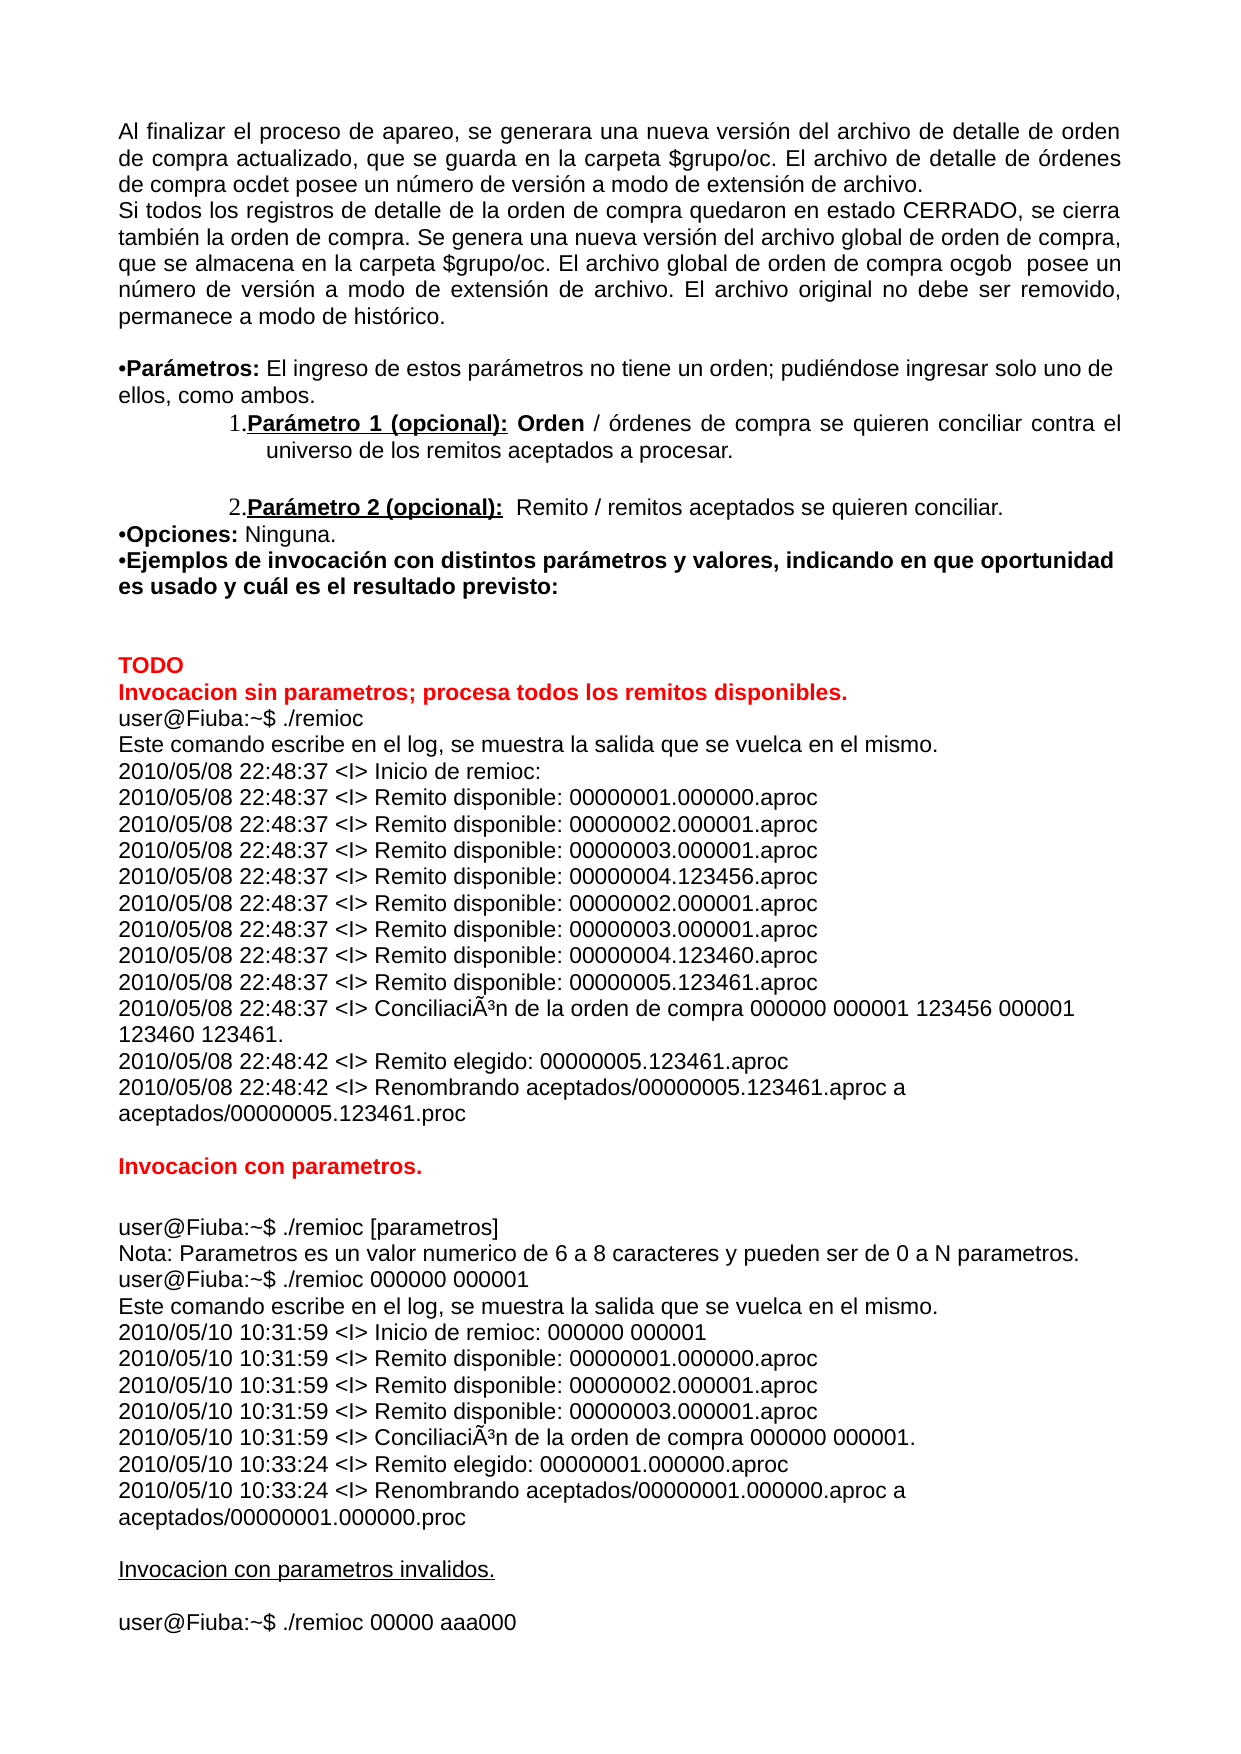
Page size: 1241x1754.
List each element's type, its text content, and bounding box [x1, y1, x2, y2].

text 2010/05/08 22:48:37 <I> ConciliaciÃ³n de la orden de compra 000000 000001 123456 000001 123460 123461. [118, 995, 1122, 1048]
text 2010/05/08 22:48:37 <I> Remito disponible: 00000005.123461.aproc [118, 969, 1122, 995]
list Parámetros: El ingreso de estos parámetros no tiene un orden; pudiéndose ingresar solo uno de ellos, como ambos. [118, 355, 1122, 408]
text 2010/05/10 10:31:59 <I> Remito disponible: 00000001.000000.aproc [118, 1345, 1122, 1372]
text 2010/05/08 22:48:37 <I> Remito disponible: 00000003.000001.aproc [118, 916, 1122, 942]
list Si todos los registros de detalle de la orden de compra quedaron en estado CERRADO, se cierra también la orden de compra. Se genera una nueva versión del archivo global de orden de compra, que se almacena en la carpeta $grupo/oc. El archivo global de orden de compra ocgob posee un número de versión a modo de extensión de archivo. El archivo original no debe ser removido, permanece a modo de histórico. [118, 197, 1122, 329]
text 2010/05/10 10:31:59 <I> Remito disponible: 00000003.000001.aproc [118, 1398, 1122, 1424]
text 2010/05/08 22:48:42 <I> Renombrando aceptados/00000005.123461.aproc a aceptados/00000005.123461.proc [118, 1074, 1122, 1127]
text 2010/05/10 10:31:59 <I> Remito disponible: 00000002.000001.aproc [118, 1372, 1122, 1398]
list Invocacion con parametros. [118, 1153, 1122, 1179]
list Nota: Parametros es un valor numerico de 6 a 8 caracteres y pueden ser de 0 a N parametros. [118, 1240, 1122, 1266]
text 2010/05/08 22:48:37 <I> Inicio de remioc: [118, 758, 1122, 784]
text 2010/05/08 22:48:37 <I> Remito disponible: 00000002.000001.aproc [118, 889, 1122, 916]
text 2010/05/08 22:48:42 <I> Remito elegido: 00000005.123461.aproc [118, 1048, 1122, 1074]
text 2010/05/08 22:48:37 <I> Remito disponible: 00000004.123460.aproc [118, 942, 1122, 969]
text 2010/05/10 10:31:59 <I> Inicio de remioc: 000000 000001 [118, 1319, 1122, 1345]
text 2010/05/10 10:33:24 <I> Remito elegido: 00000001.000000.aproc [118, 1451, 1122, 1477]
list Parámetro 2 (opcional): Remito / remitos aceptados se quieren conciliar. [228, 492, 1122, 521]
list Este comando escribe en el log, se muestra la salida que se vuelca en el mismo. [118, 1293, 1122, 1319]
text 2010/05/08 22:48:37 <I> Remito disponible: 00000001.000000.aproc [118, 784, 1122, 811]
list user@Fiuba:~$ ./remioc [118, 705, 1122, 731]
list Invocacion sin parametros; procesa todos los remitos disponibles. [118, 679, 1122, 705]
text Invocacion con parametros invalidos. [118, 1556, 1122, 1582]
list Ejemplos de invocación con distintos parámetros y valores, indicando en que oportunidad es usado y cuál es el resultado previsto: [118, 547, 1122, 600]
text 2010/05/10 10:31:59 <I> ConciliaciÃ³n de la orden de compra 000000 000001. [118, 1424, 1122, 1451]
text 2010/05/08 22:48:37 <I> Remito disponible: 00000002.000001.aproc [118, 811, 1122, 837]
text 2010/05/10 10:33:24 <I> Renombrando aceptados/00000001.000000.aproc a aceptados/00000001.000000.proc [118, 1477, 1122, 1530]
list user@Fiuba:~$ ./remioc [parametros] [118, 1213, 1122, 1240]
text 2010/05/08 22:48:37 <I> Remito disponible: 00000003.000001.aproc [118, 837, 1122, 863]
list Al finalizar el proceso de apareo, se generara una nueva versión del archivo de detalle de orden de compra actualizado, que se guarda en la carpeta $grupo/oc. El archivo de detalle de órdenes de compra ocdet posee un número de versión a modo de extensión de archivo. [118, 118, 1122, 197]
text 2010/05/08 22:48:37 <I> Remito disponible: 00000004.123456.aproc [118, 863, 1122, 889]
list Este comando escribe en el log, se muestra la salida que se vuelca en el mismo. [118, 731, 1122, 758]
list Opciones: Ninguna. [118, 521, 1122, 547]
list Parámetro 1 (opcional): Orden / órdenes de compra se quieren conciliar contra el universo de los remitos aceptados a procesar. [228, 408, 1122, 463]
list TODO [118, 652, 1122, 679]
list user@Fiuba:~$ ./remioc 00000 aaa000 [118, 1609, 1122, 1635]
list user@Fiuba:~$ ./remioc 000000 000001 [118, 1266, 1122, 1293]
